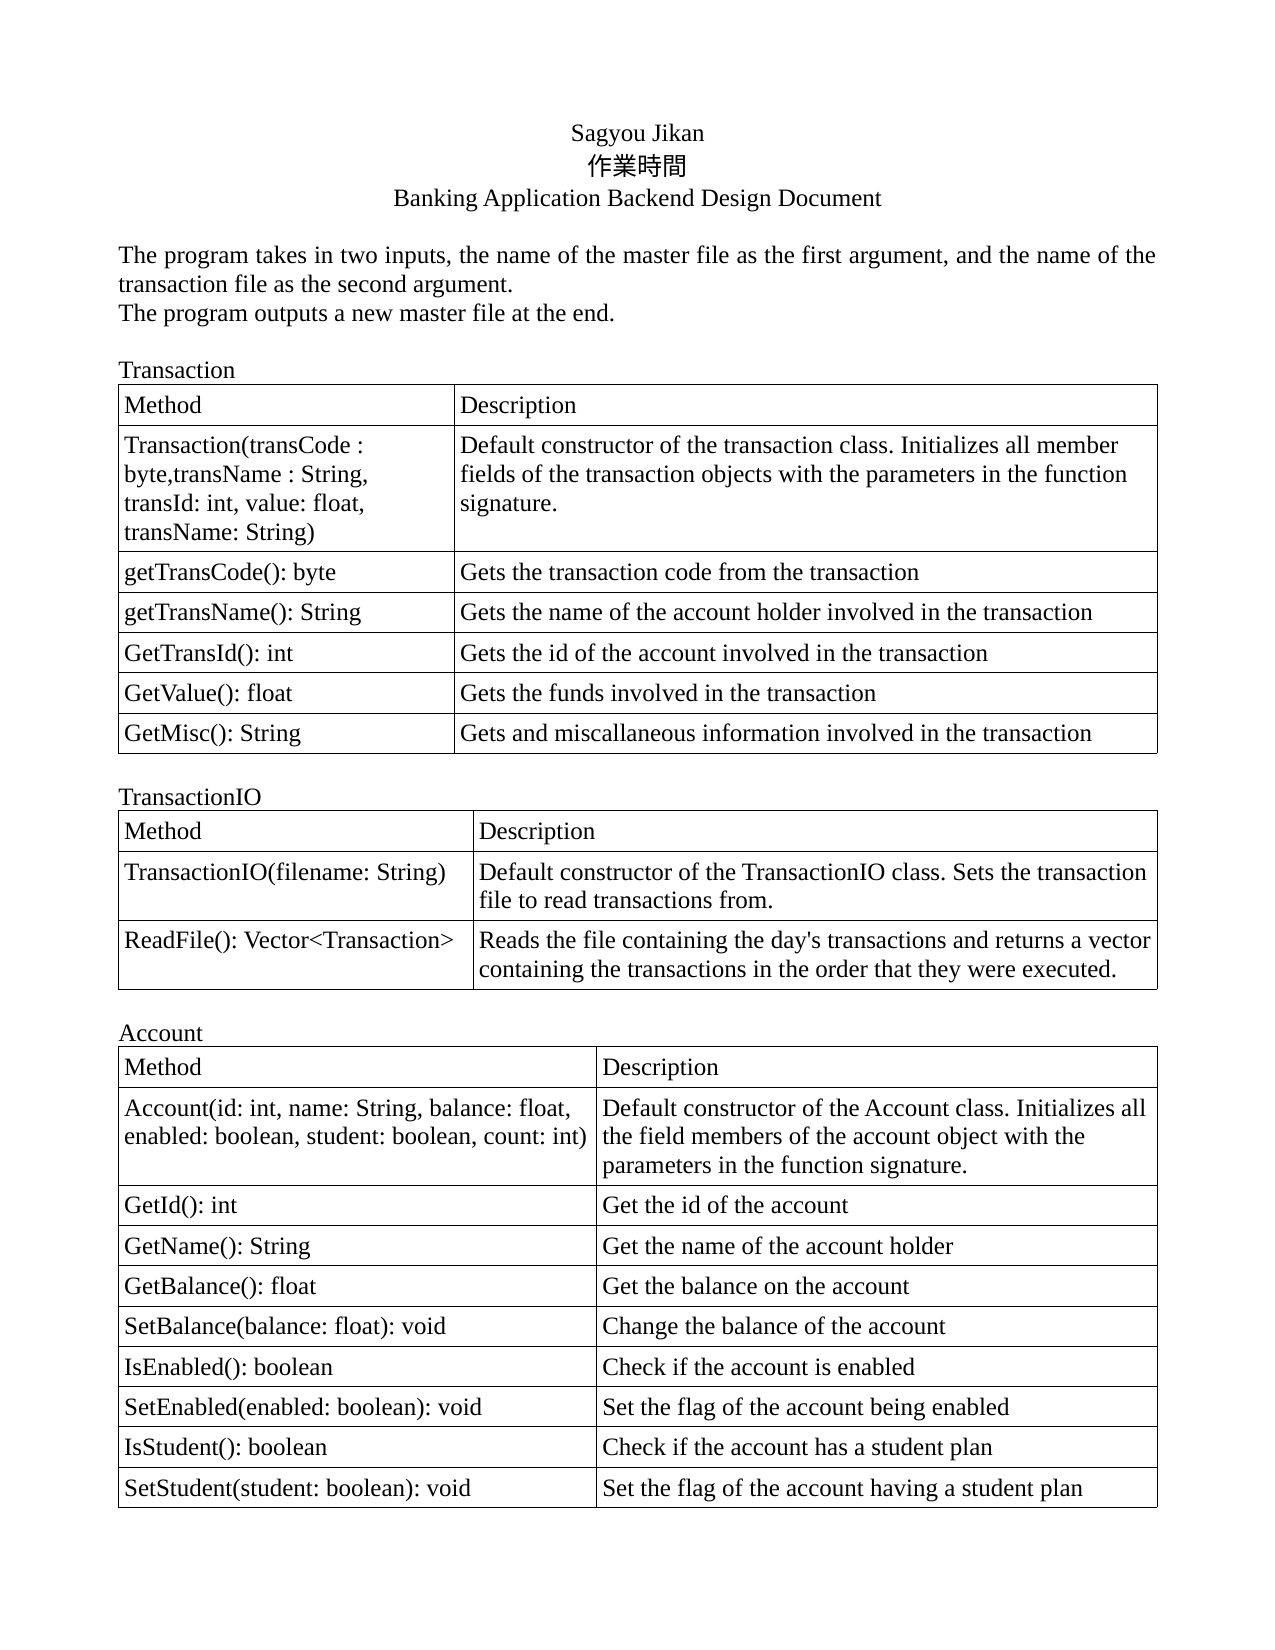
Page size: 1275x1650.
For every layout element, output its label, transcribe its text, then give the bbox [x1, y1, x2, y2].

table_cell IsEnabled(): boolean [119, 1347, 596, 1386]
table_cell Change the balance of the account [597, 1307, 1157, 1346]
table_cell ReadFile(): Vector<Transaction> [119, 921, 473, 989]
table_cell Gets the id of the account involved in the transaction [455, 633, 1157, 672]
table_cell SetEnabled(enabled: boolean): void [119, 1387, 596, 1426]
table_cell GetName(): String [119, 1226, 596, 1265]
table_cell SetBalance(balance: float): void [119, 1307, 596, 1346]
table_cell GetValue(): float [119, 673, 454, 712]
table_header Method [119, 1047, 596, 1087]
table_cell Transaction(transCode : byte,transName : String, transId: int, value: float, transName: String) [119, 426, 454, 551]
table_cell Default constructor of the transaction class. Initializes all member fields of the transaction objects with the parameters in the function signature. [455, 426, 1157, 551]
table_cell Default constructor of the Account class. Initializes all the field members of the account object with the parameters in the function signature. [597, 1088, 1157, 1184]
table_cell Set the flag of the account having a student plan [597, 1468, 1157, 1507]
text Transaction [118, 356, 1157, 384]
table_cell GetBalance(): float [119, 1266, 596, 1306]
table_cell Get the name of the account holder [597, 1226, 1157, 1265]
table_cell Account(id: int, name: String, balance: float, enabled: boolean, student: boolean, count: int) [119, 1088, 596, 1184]
table_cell SetStudent(student: boolean): void [119, 1468, 596, 1507]
text TransactionIO [118, 782, 1157, 810]
table_header Description [597, 1047, 1157, 1087]
table_cell getTransName(): String [119, 593, 454, 632]
table_header Method [119, 811, 473, 851]
table_cell Gets the name of the account holder involved in the transaction [455, 593, 1157, 632]
table_cell Set the flag of the account being enabled [597, 1387, 1157, 1426]
text The program outputs a new master file at the end. [118, 298, 1157, 327]
table_cell Default constructor of the TransactionIO class. Sets the transaction file to read transactions from. [474, 852, 1157, 920]
table_cell Get the balance on the account [597, 1266, 1157, 1306]
table_cell Gets the funds involved in the transaction [455, 673, 1157, 712]
table_cell Check if the account has a student plan [597, 1427, 1157, 1467]
table_cell Reads the file containing the day's transactions and returns a vector containing the transactions in the order that they were executed. [474, 921, 1157, 989]
table_cell getTransCode(): byte [119, 552, 454, 592]
table_cell Gets and miscallaneous information involved in the transaction [455, 714, 1157, 753]
text Account [118, 1018, 1157, 1046]
table_cell GetMisc(): String [119, 714, 454, 753]
text Sagyou Jikan [118, 118, 1157, 147]
table_cell Get the id of the account [597, 1186, 1157, 1225]
table_header Description [474, 811, 1157, 851]
table_cell GetTransId(): int [119, 633, 454, 672]
table_cell TransactionIO(filename: String) [119, 852, 473, 920]
text 作業時間 [118, 147, 1157, 183]
table_cell GetId(): int [119, 1186, 596, 1225]
text Banking Application Backend Design Document [118, 183, 1157, 212]
table_header Method [119, 385, 454, 425]
table_cell IsStudent(): boolean [119, 1427, 596, 1467]
table_cell Gets the transaction code from the transaction [455, 552, 1157, 592]
table_cell Check if the account is enabled [597, 1347, 1157, 1386]
text The program takes in two inputs, the name of the master file as the first argument, and the name of the transaction file as the second argument. [118, 241, 1157, 298]
table_header Description [455, 385, 1157, 425]
